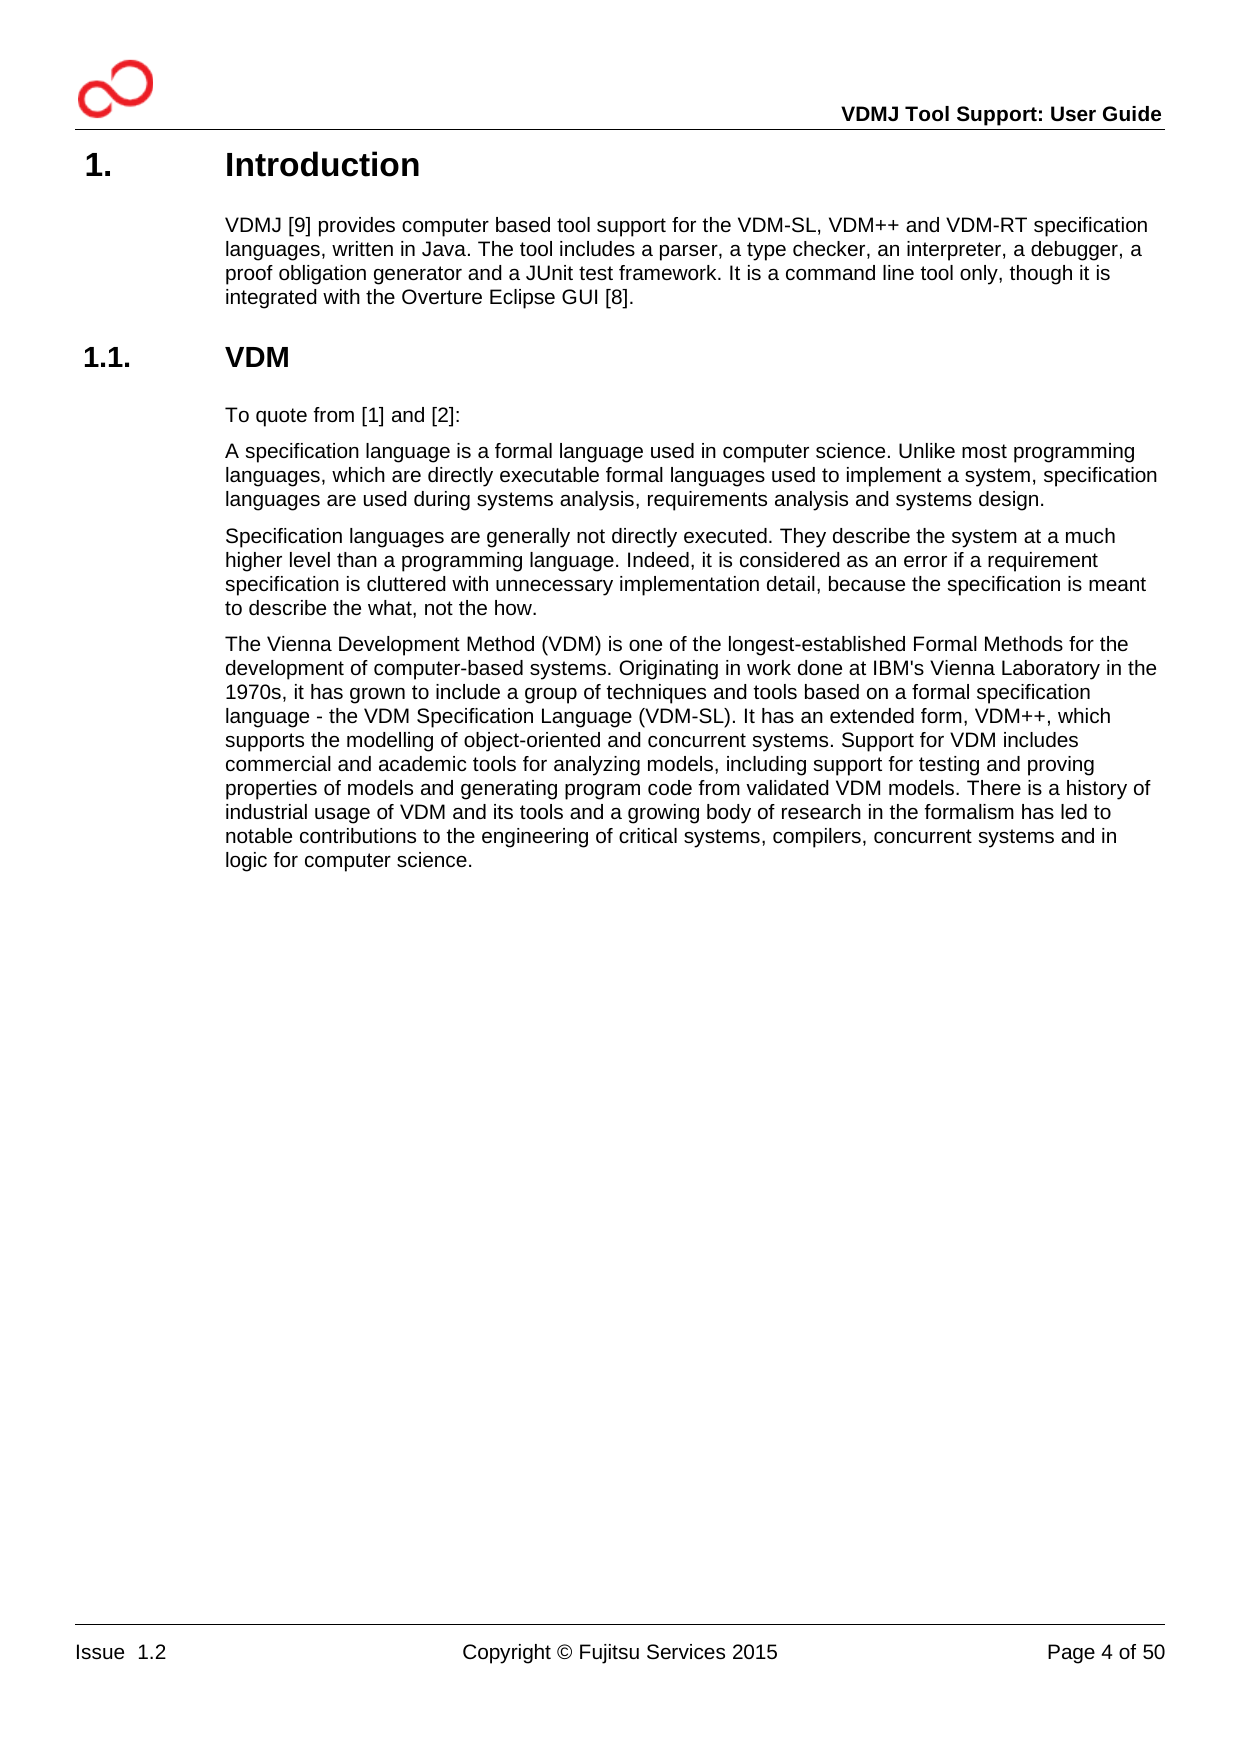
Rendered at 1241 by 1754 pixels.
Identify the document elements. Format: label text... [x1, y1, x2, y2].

picture [78, 52, 153, 128]
text The Vienna Development Method (VDM) is one of the longest-established Formal Methods for the development of computer-based systems. Originating in work done at IBM's Vienna Laboratory in the 1970s, it has grown to include a group of techniques and tools based on a formal specification language - the VDM Specification Language (VDM-SL). It has an extended form, VDM++, which supports the modelling of object-oriented and concurrent systems. Support for VDM includes commercial and academic tools for analyzing models, including support for testing and proving properties of models and generating program code from validated VDM models. There is a history of industrial usage of VDM and its tools and a growing body of research in the formalism has led to notable contributions to the engineering of critical systems, compilers, concurrent systems and in logic for computer science. [225, 632, 1165, 872]
text A specification language is a formal language used in computer science. Unlike most programming languages, which are directly executable formal languages used to implement a system, specification languages are used during systems analysis, requirements analysis and systems design. [225, 439, 1165, 511]
text Specification languages are generally not directly executed. They describe the system at a much higher level than a programming language. Indeed, it is considered as an error if a requirement specification is cluttered with unnecessary implementation detail, because the specification is meant to describe the what, not the how. [225, 524, 1165, 620]
text VDMJ [9] provides computer based tool support for the VDM-SL, VDM++ and VDM-RT specification languages, written in Java. The tool includes a parser, a type checker, an interpreter, a debugger, a proof obligation generator and a JUnit test framework. It is a command line tool only, though it is integrated with the Overture Eclipse GUI [8]. [225, 214, 1165, 309]
subtitle Introduction [75, 145, 1165, 184]
text To quote from [1] and [2]: [225, 403, 1165, 427]
subtitle VDM [75, 339, 1165, 373]
